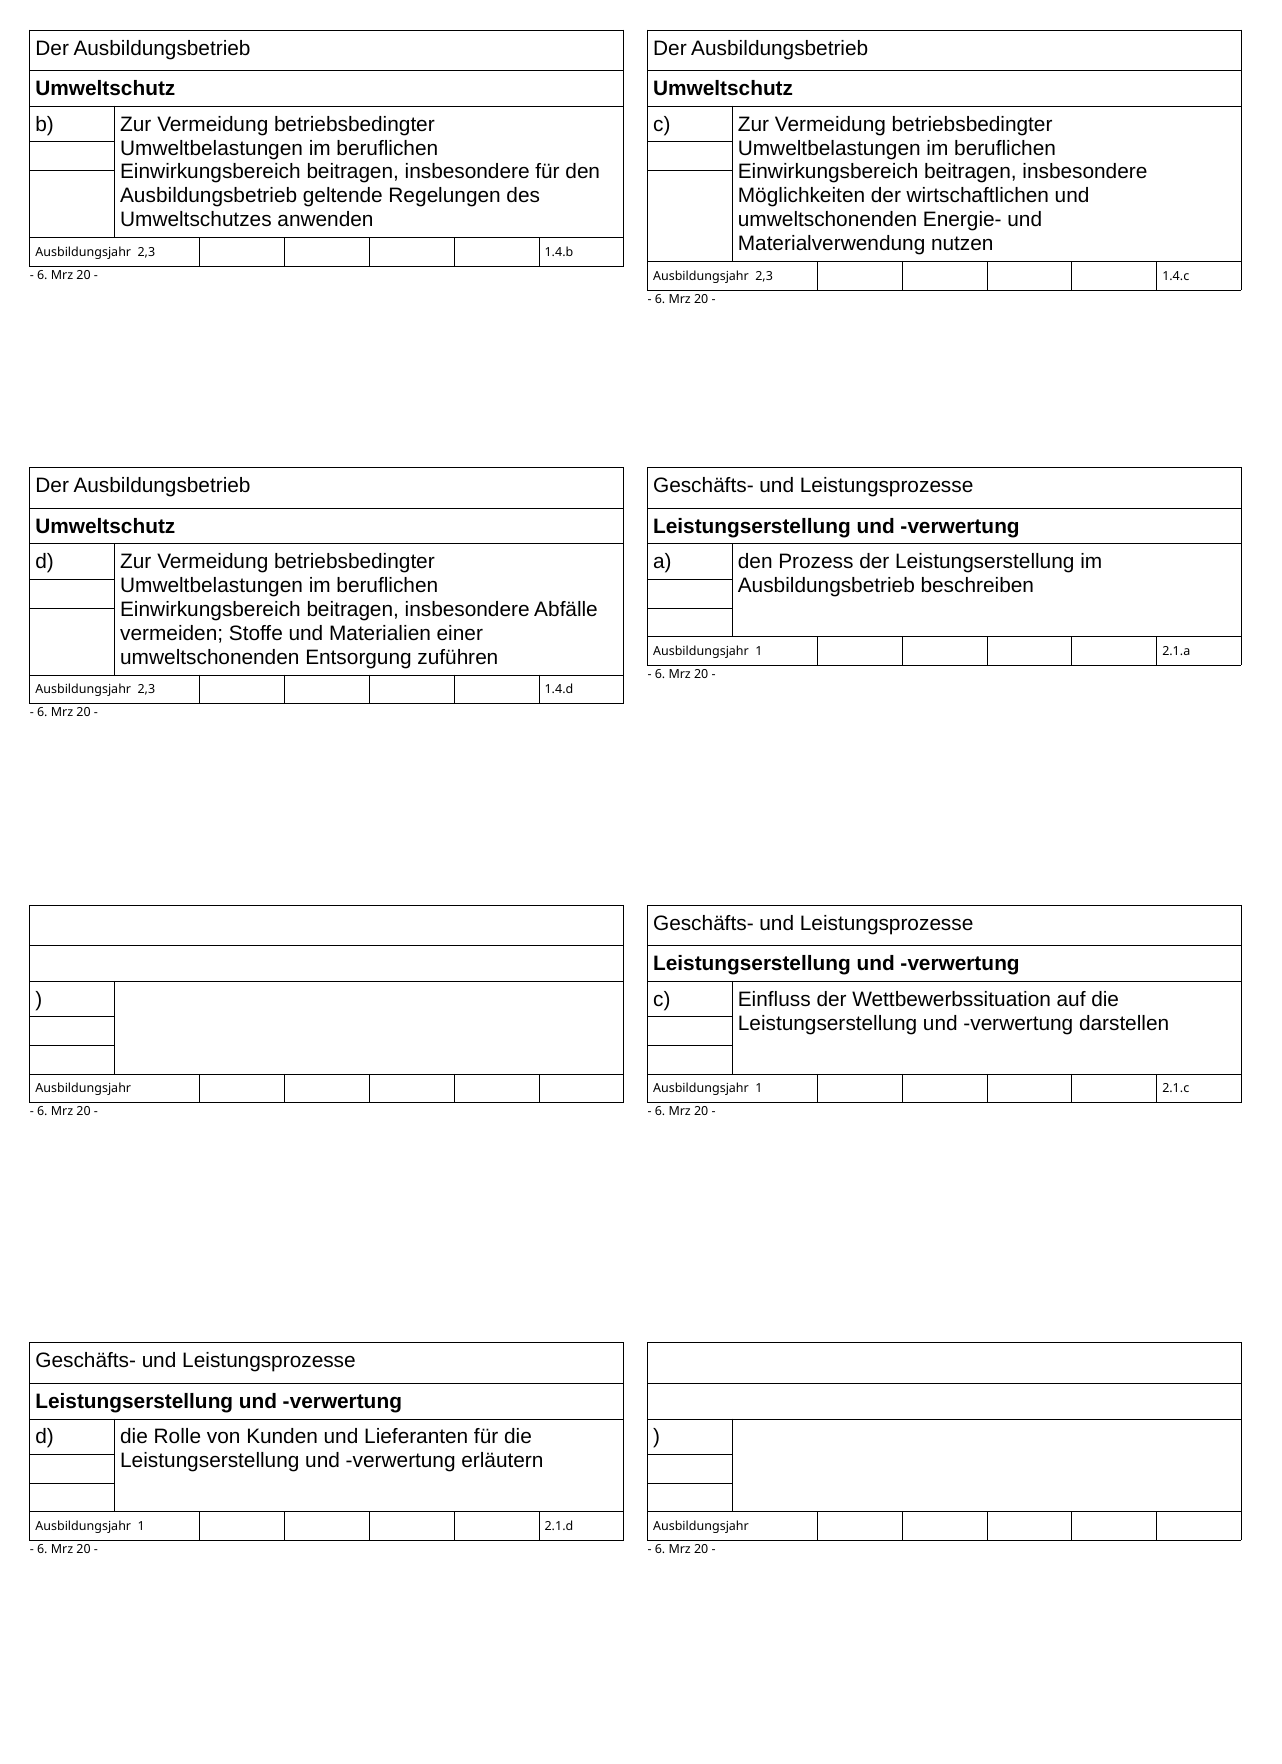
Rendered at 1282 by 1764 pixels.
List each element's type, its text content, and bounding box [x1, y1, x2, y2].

table_cell [1072, 1075, 1156, 1102]
table_cell [903, 262, 987, 289]
table_header [648, 1343, 1241, 1383]
table_cell [648, 142, 732, 170]
table_cell [818, 637, 902, 665]
table_cell Zur Vermeidung betriebsbedingter Umweltbelastungen im beruflichen Einwirkungsbereich beitragen, insbesondere für den Ausbildungsbetrieb geltende Regelungen des Umweltschutzes anwenden [115, 107, 623, 237]
table_header [30, 906, 623, 945]
table_cell [540, 1075, 623, 1102]
table_header Der Ausbildungsbetrieb [30, 468, 623, 508]
text - 6. Mrz 20 - [647, 1541, 1241, 1557]
table_cell [648, 1017, 732, 1045]
table_header Der Ausbildungsbetrieb [648, 31, 1241, 70]
table_cell Umweltschutz [648, 71, 1241, 106]
table_cell [30, 1484, 114, 1511]
table_cell [30, 171, 114, 237]
table_cell 1.4.d [540, 676, 623, 703]
table_cell [648, 1484, 732, 1511]
table_header Geschäfts- und Leistungsprozesse [648, 468, 1241, 508]
text - 6. Mrz 20 - [29, 704, 623, 720]
table_cell Ausbildungsjahr [30, 1075, 199, 1102]
table_cell [1072, 1512, 1156, 1540]
table_cell [648, 1384, 1241, 1418]
table_cell [30, 1046, 114, 1074]
table_cell [648, 1455, 732, 1483]
table_cell [200, 676, 284, 703]
table_cell Einfluss der Wettbewerbssituation auf die Leistungserstellung und -verwertung darstellen [733, 982, 1241, 1074]
table_cell ) [30, 982, 114, 1016]
table_cell [370, 238, 454, 266]
table_cell c) [648, 107, 732, 141]
table_cell [648, 1046, 732, 1074]
table_cell [818, 1512, 902, 1540]
table_cell [370, 676, 454, 703]
table_cell [455, 676, 539, 703]
table_cell [30, 609, 114, 674]
table_cell [285, 1075, 369, 1102]
table_header Geschäfts- und Leistungsprozesse [30, 1343, 623, 1383]
table_cell 1.4.c [1157, 262, 1241, 289]
table_cell [30, 1455, 114, 1483]
table_header Geschäfts- und Leistungsprozesse [648, 906, 1241, 945]
table_cell 2.1.d [540, 1512, 623, 1540]
table_cell Ausbildungsjahr 2,3 [648, 262, 817, 289]
table_cell Ausbildungsjahr 1 [648, 637, 817, 665]
table_cell Ausbildungsjahr 2,3 [30, 238, 199, 266]
table_cell d) [30, 1420, 114, 1454]
table_cell Zur Vermeidung betriebsbedingter Umweltbelastungen im beruflichen Einwirkungsbereich beitragen, insbesondere Abfälle vermeiden; Stoffe und Materialien einer umweltschonenden Entsorgung zuführen [115, 544, 623, 674]
table_cell [818, 1075, 902, 1102]
table_cell [988, 262, 1071, 289]
text - 6. Mrz 20 - [647, 1103, 1241, 1119]
table_cell [200, 1512, 284, 1540]
table_cell Ausbildungsjahr [648, 1512, 817, 1540]
table_cell den Prozess der Leistungserstellung im Ausbildungsbetrieb beschreiben [733, 544, 1241, 636]
table_cell [818, 262, 902, 289]
table_cell Ausbildungsjahr 2,3 [30, 676, 199, 703]
table_cell a) [648, 544, 732, 579]
table_cell [200, 238, 284, 266]
table_cell [455, 238, 539, 266]
table_cell [370, 1512, 454, 1540]
text - 6. Mrz 20 - [29, 267, 623, 283]
table_cell Leistungserstellung und -verwertung [30, 1384, 623, 1418]
table_cell [648, 171, 732, 261]
table_cell Leistungserstellung und -verwertung [648, 509, 1241, 543]
table_cell [903, 1075, 987, 1102]
table_cell 1.4.b [540, 238, 623, 266]
table_cell [988, 637, 1071, 665]
table_cell Umweltschutz [30, 509, 623, 543]
table_cell [285, 1512, 369, 1540]
table_cell [30, 1017, 114, 1045]
table_cell d) [30, 544, 114, 579]
table_cell [455, 1512, 539, 1540]
table_cell [370, 1075, 454, 1102]
table_header Der Ausbildungsbetrieb [30, 31, 623, 70]
table_cell b) [30, 107, 114, 141]
table_cell Ausbildungsjahr 1 [648, 1075, 817, 1102]
table_cell [115, 982, 623, 1074]
table_cell Zur Vermeidung betriebsbedingter Umweltbelastungen im beruflichen Einwirkungsbereich beitragen, insbesondere Möglichkeiten der wirtschaftlichen und umweltschonenden Energie- und Materialverwendung nutzen [733, 107, 1241, 261]
table_cell [988, 1512, 1071, 1540]
table_cell [30, 946, 623, 981]
table_cell [285, 676, 369, 703]
table_cell [455, 1075, 539, 1102]
table_cell 2.1.c [1157, 1075, 1241, 1102]
table_cell ) [648, 1420, 732, 1454]
table_cell [30, 142, 114, 170]
table_cell Umweltschutz [30, 71, 623, 106]
table_cell [648, 580, 732, 607]
table_cell [988, 1075, 1071, 1102]
table_cell [200, 1075, 284, 1102]
text - 6. Mrz 20 - [647, 291, 1241, 307]
table_cell [1157, 1512, 1241, 1540]
table_cell die Rolle von Kunden und Lieferanten für die Leistungserstellung und -verwertung erläutern [115, 1420, 623, 1511]
table_cell [285, 238, 369, 266]
table_cell 2.1.a [1157, 637, 1241, 665]
text - 6. Mrz 20 - [29, 1103, 623, 1119]
table_cell [1072, 262, 1156, 289]
table_cell [903, 1512, 987, 1540]
table_cell c) [648, 982, 732, 1016]
text - 6. Mrz 20 - [29, 1541, 623, 1557]
table_cell [648, 609, 732, 636]
table_cell [1072, 637, 1156, 665]
table_cell Leistungserstellung und -verwertung [648, 946, 1241, 981]
text - 6. Mrz 20 - [647, 666, 1241, 682]
table_cell [903, 637, 987, 665]
table_cell Ausbildungsjahr 1 [30, 1512, 199, 1540]
table_cell [30, 580, 114, 607]
table_cell [733, 1420, 1241, 1511]
